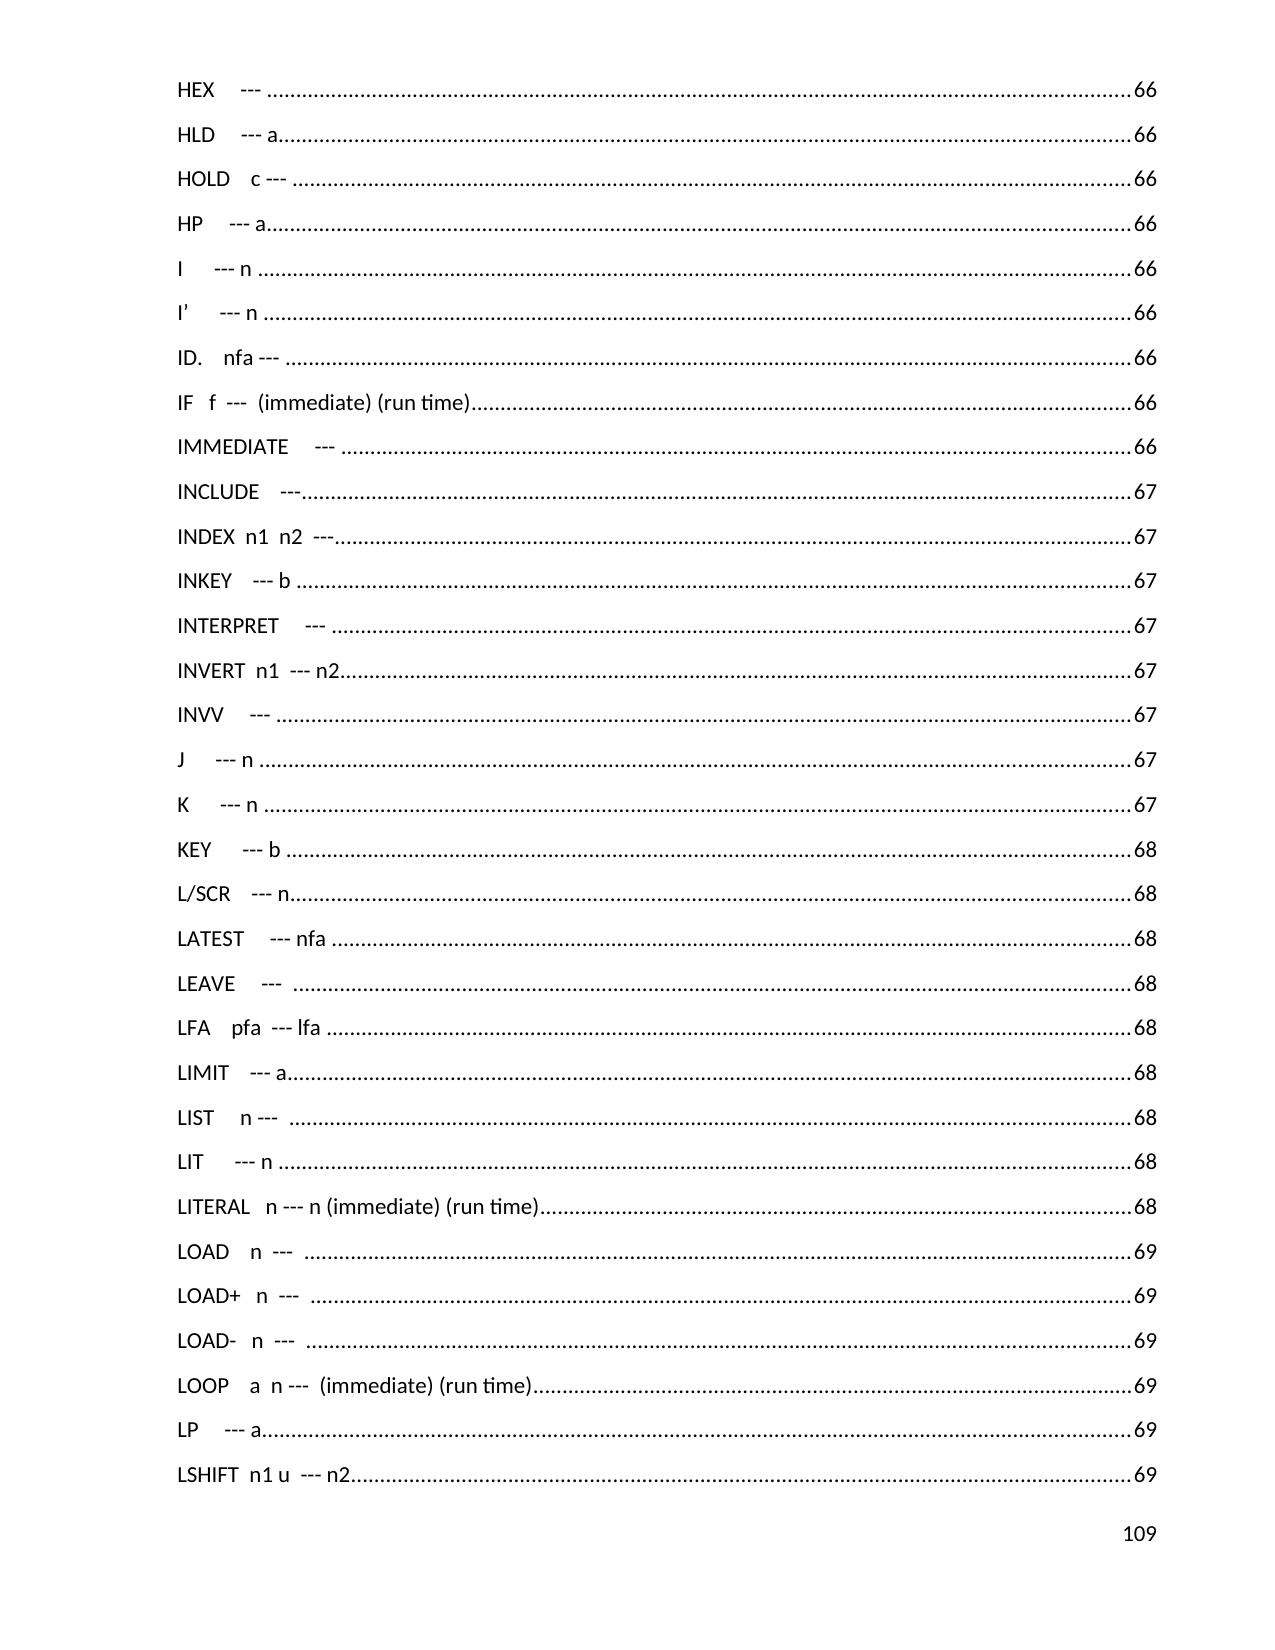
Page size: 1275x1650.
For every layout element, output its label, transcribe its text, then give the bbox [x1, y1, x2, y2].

text LITERAL n --- n (immediate) (run time) 68 [177, 1192, 1157, 1220]
text LIMIT --- a 68 [177, 1058, 1157, 1086]
text J --- n 67 [177, 745, 1157, 773]
text I --- n 66 [177, 254, 1157, 282]
text INCLUDE --- 67 [177, 477, 1157, 505]
text INDEX n1 n2 --- 67 [177, 522, 1157, 550]
text LFA pfa --- lfa 68 [177, 1013, 1157, 1041]
text ID. nfa --- 66 [177, 343, 1157, 371]
text INVERT n1 --- n2 67 [177, 656, 1157, 684]
text LEAVE --- 68 [177, 969, 1157, 997]
text LSHIFT n1 u --- n2 69 [177, 1460, 1157, 1488]
text LIT --- n 68 [177, 1147, 1157, 1176]
text LOAD+ n --- 69 [177, 1282, 1157, 1309]
text KEY --- b 68 [177, 835, 1157, 863]
text IF f --- (immediate) (run time) 66 [177, 388, 1157, 416]
text HP --- a 66 [177, 209, 1157, 237]
text LOOP a n --- (immediate) (run time) 69 [177, 1371, 1157, 1399]
text INKEY --- b 67 [177, 567, 1157, 594]
text INVV --- 67 [177, 701, 1157, 729]
text LOAD- n --- 69 [177, 1326, 1157, 1354]
text HEX --- 66 [177, 75, 1157, 103]
text LATEST --- nfa 68 [177, 924, 1157, 952]
text INTERPRET --- 67 [177, 611, 1157, 639]
text L/SCR --- n 68 [177, 879, 1157, 907]
text K --- n 67 [177, 790, 1157, 818]
text I’ --- n 66 [177, 298, 1157, 326]
text LP --- a 69 [177, 1416, 1157, 1444]
text IMMEDIATE --- 66 [177, 432, 1157, 461]
text LOAD n --- 69 [177, 1237, 1157, 1265]
text HLD --- a 66 [177, 120, 1157, 148]
text LIST n --- 68 [177, 1103, 1157, 1131]
text HOLD c --- 66 [177, 164, 1157, 192]
